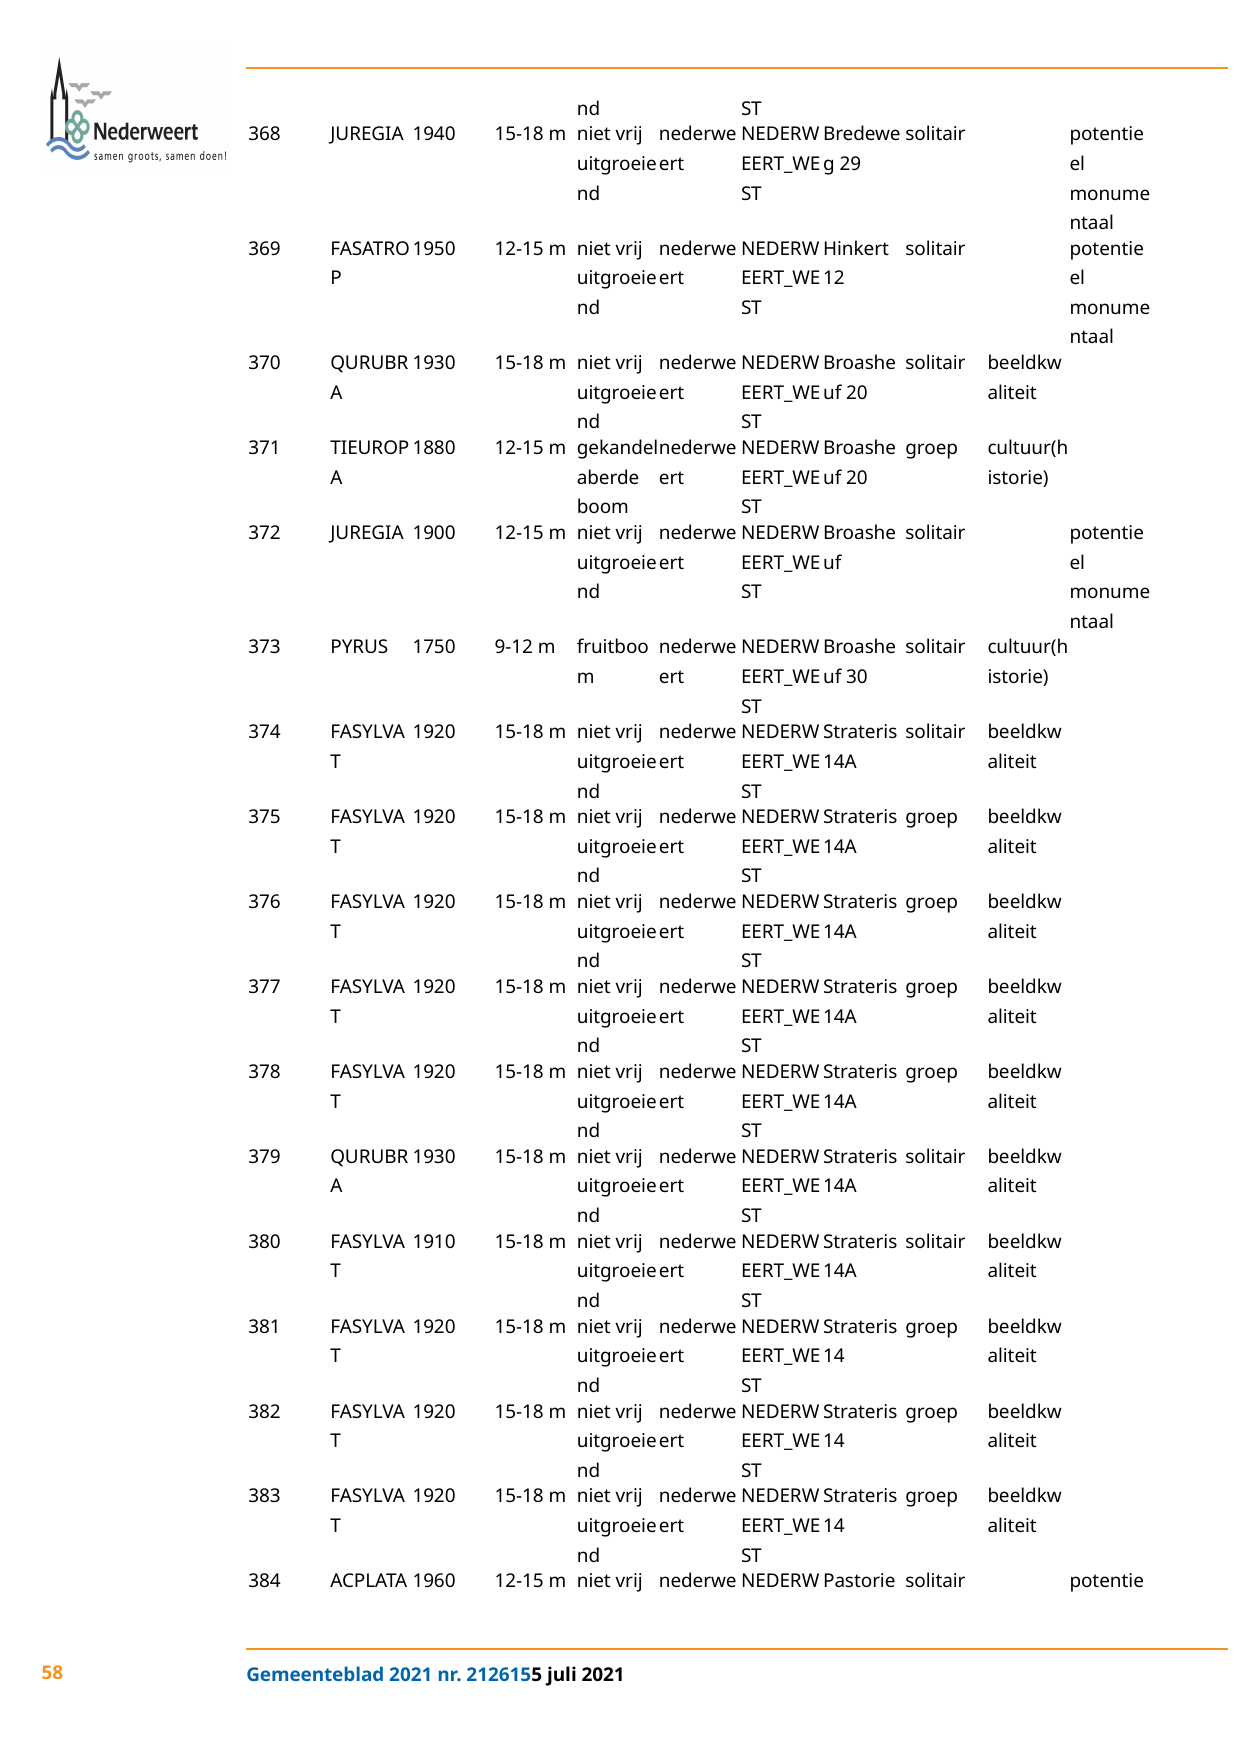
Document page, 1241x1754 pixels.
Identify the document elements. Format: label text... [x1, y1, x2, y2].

table_cell FASYLVAT [330, 889, 412, 973]
table_cell FASATROP [330, 235, 412, 349]
table_cell nederweert [659, 719, 741, 803]
table_cell 1920 [412, 804, 494, 888]
table_cell potentieel monumentaal [1069, 519, 1152, 634]
table_cell nederweert [659, 235, 741, 349]
table_cell 12-15 m [494, 519, 577, 634]
table_cell [1069, 1398, 1152, 1483]
table_cell niet vrij uitgroeiend [577, 519, 659, 634]
table_cell Bredeweg 29 [823, 121, 905, 235]
table_cell JUREGIA [330, 519, 412, 634]
table_cell NEDERWEERT_WEST [741, 121, 823, 235]
table_cell 15-18 m [494, 1483, 577, 1568]
table_cell 15-18 m [494, 973, 577, 1058]
table_cell ACPLATA [330, 1568, 412, 1593]
table_cell niet vrij uitgroeiend [577, 719, 659, 803]
table_cell potentieel monumentaal [1069, 121, 1152, 235]
table_cell [823, 95, 905, 121]
table_cell 377 [248, 973, 330, 1058]
table_cell NEDERWEERT_WEST [741, 1398, 823, 1483]
table_cell nederweert [659, 1058, 741, 1143]
table_cell groep [905, 1313, 987, 1398]
table_cell nd [577, 95, 659, 121]
table_cell beeldkwaliteit [987, 1143, 1069, 1228]
table_cell nederweert [659, 1398, 741, 1483]
table_cell Pastorie [823, 1568, 905, 1593]
table_cell nederwe [659, 1568, 741, 1593]
table_cell 1750 [412, 634, 494, 719]
table_cell [987, 95, 1069, 121]
table_cell ST [741, 95, 823, 121]
table_cell Strateris 14A [823, 1058, 905, 1143]
table_cell beeldkwaliteit [987, 1058, 1069, 1143]
table_cell [1069, 1058, 1152, 1143]
table_cell 15-18 m [494, 804, 577, 888]
table_cell 378 [248, 1058, 330, 1143]
table_cell nederweert [659, 634, 741, 719]
table_cell NEDERWEERT_WEST [741, 1058, 823, 1143]
table_cell [248, 95, 330, 121]
table_cell niet vrij uitgroeiend [577, 889, 659, 973]
table_cell [1069, 719, 1152, 803]
table_cell 15-18 m [494, 1228, 577, 1313]
table_cell solitair [905, 1228, 987, 1313]
table_cell groep [905, 973, 987, 1058]
table_cell 1920 [412, 973, 494, 1058]
table_cell [1069, 804, 1152, 888]
table_cell 1920 [412, 1058, 494, 1143]
table_cell FASYLVAT [330, 719, 412, 803]
table_cell nederweert [659, 1228, 741, 1313]
table_cell FASYLVAT [330, 1228, 412, 1313]
table_cell 1930 [412, 350, 494, 434]
table_cell NEDERW [741, 1568, 823, 1593]
table_cell Strateris 14 [823, 1398, 905, 1483]
table_cell 15-18 m [494, 1313, 577, 1398]
table_cell niet vrij [577, 1568, 659, 1593]
table_cell JUREGIA [330, 121, 412, 235]
table_cell nederweert [659, 804, 741, 888]
table_cell [905, 95, 987, 121]
table_cell NEDERWEERT_WEST [741, 889, 823, 973]
table_cell solitair [905, 121, 987, 235]
table_cell [987, 519, 1069, 634]
table_cell Broasheuf 30 [823, 634, 905, 719]
table_cell nederweert [659, 121, 741, 235]
table_cell solitair [905, 350, 987, 434]
table_cell 376 [248, 889, 330, 973]
table_cell PYRUS [330, 634, 412, 719]
table_cell [1069, 973, 1152, 1058]
table_cell NEDERWEERT_WEST [741, 434, 823, 519]
table_cell FASYLVAT [330, 1398, 412, 1483]
table_cell Strateris 14A [823, 1228, 905, 1313]
table_cell potentie [1069, 1568, 1152, 1593]
table_cell nederweert [659, 973, 741, 1058]
table_cell beeldkwaliteit [987, 1313, 1069, 1398]
table_cell 382 [248, 1398, 330, 1483]
table_cell cultuur(historie) [987, 434, 1069, 519]
table_cell 1910 [412, 1228, 494, 1313]
table_cell Strateris 14A [823, 804, 905, 888]
table_cell cultuur(historie) [987, 634, 1069, 719]
table_cell [494, 95, 577, 121]
table_cell 1920 [412, 1398, 494, 1483]
table_cell niet vrij uitgroeiend [577, 121, 659, 235]
table_cell nederweert [659, 1143, 741, 1228]
table_cell [1069, 889, 1152, 973]
table_cell niet vrij uitgroeiend [577, 804, 659, 888]
table_cell [1069, 1143, 1152, 1228]
table_cell FASYLVAT [330, 804, 412, 888]
table_cell niet vrij uitgroeiend [577, 1483, 659, 1568]
table_cell 1920 [412, 1313, 494, 1398]
table_cell 379 [248, 1143, 330, 1228]
table_cell niet vrij uitgroeiend [577, 1143, 659, 1228]
table_cell [1069, 95, 1152, 121]
table_cell Broasheuf [823, 519, 905, 634]
table_cell niet vrij uitgroeiend [577, 1398, 659, 1483]
table_cell [1069, 1228, 1152, 1313]
table_cell 1920 [412, 889, 494, 973]
table_cell 15-18 m [494, 1058, 577, 1143]
table_cell nederweert [659, 434, 741, 519]
table_cell 12-15 m [494, 235, 577, 349]
table_cell QURUBRA [330, 350, 412, 434]
table_cell NEDERWEERT_WEST [741, 719, 823, 803]
table_cell Strateris 14A [823, 719, 905, 803]
table_cell groep [905, 1058, 987, 1143]
table_cell beeldkwaliteit [987, 350, 1069, 434]
table_cell groep [905, 1483, 987, 1568]
table_cell 15-18 m [494, 719, 577, 803]
table_cell Strateris 14 [823, 1483, 905, 1568]
table_cell FASYLVAT [330, 1483, 412, 1568]
table_cell [330, 95, 412, 121]
table_cell [987, 1568, 1069, 1593]
table_cell groep [905, 434, 987, 519]
table_cell Strateris 14A [823, 889, 905, 973]
table_cell 370 [248, 350, 330, 434]
table_cell [1069, 1483, 1152, 1568]
table_cell NEDERWEERT_WEST [741, 1483, 823, 1568]
table_cell nederweert [659, 889, 741, 973]
table_cell 15-18 m [494, 889, 577, 973]
table_cell 15-18 m [494, 121, 577, 235]
table_cell 384 [248, 1568, 330, 1593]
table_cell solitair [905, 1568, 987, 1593]
table_cell TIEUROPA [330, 434, 412, 519]
table_cell NEDERWEERT_WEST [741, 804, 823, 888]
table_cell nederweert [659, 519, 741, 634]
table_cell NEDERWEERT_WEST [741, 1143, 823, 1228]
table_cell 1940 [412, 121, 494, 235]
table_cell 1900 [412, 519, 494, 634]
table_cell beeldkwaliteit [987, 973, 1069, 1058]
table_cell NEDERWEERT_WEST [741, 350, 823, 434]
table_cell 383 [248, 1483, 330, 1568]
table_cell 372 [248, 519, 330, 634]
table_cell 15-18 m [494, 1143, 577, 1228]
table_cell 1950 [412, 235, 494, 349]
table_cell 373 [248, 634, 330, 719]
table_cell 12-15 m [494, 434, 577, 519]
table_cell 371 [248, 434, 330, 519]
table_cell [1069, 350, 1152, 434]
table_cell beeldkwaliteit [987, 719, 1069, 803]
table_cell beeldkwaliteit [987, 1398, 1069, 1483]
table_cell [412, 95, 494, 121]
table_cell Strateris 14 [823, 1313, 905, 1398]
table_cell [1069, 634, 1152, 719]
table_cell fruitboom [577, 634, 659, 719]
table_cell 1930 [412, 1143, 494, 1228]
table_cell 374 [248, 719, 330, 803]
table_cell QURUBRA [330, 1143, 412, 1228]
table_cell solitair [905, 719, 987, 803]
table_cell 15-18 m [494, 350, 577, 434]
table_cell 368 [248, 121, 330, 235]
table_cell 369 [248, 235, 330, 349]
table_cell 1920 [412, 1483, 494, 1568]
table_cell 12-15 m [494, 1568, 577, 1593]
table_cell NEDERWEERT_WEST [741, 973, 823, 1058]
table_cell Broasheuf 20 [823, 350, 905, 434]
table_cell niet vrij uitgroeiend [577, 1313, 659, 1398]
table_cell niet vrij uitgroeiend [577, 973, 659, 1058]
table_cell [659, 95, 741, 121]
table_cell NEDERWEERT_WEST [741, 1228, 823, 1313]
table_cell groep [905, 1398, 987, 1483]
table_cell NEDERWEERT_WEST [741, 519, 823, 634]
table_cell potentieel monumentaal [1069, 235, 1152, 349]
table_cell Broasheuf 20 [823, 434, 905, 519]
table_cell 9-12 m [494, 634, 577, 719]
table_cell nederweert [659, 1313, 741, 1398]
table_cell [987, 121, 1069, 235]
table_cell Strateris 14A [823, 973, 905, 1058]
table_cell Hinkert 12 [823, 235, 905, 349]
table_cell [1069, 1313, 1152, 1398]
table_cell niet vrij uitgroeiend [577, 1058, 659, 1143]
table_cell groep [905, 804, 987, 888]
table_cell niet vrij uitgroeiend [577, 1228, 659, 1313]
table_cell 1960 [412, 1568, 494, 1593]
table_cell beeldkwaliteit [987, 804, 1069, 888]
table_cell niet vrij uitgroeiend [577, 235, 659, 349]
table_cell beeldkwaliteit [987, 889, 1069, 973]
table_cell 375 [248, 804, 330, 888]
table_cell niet vrij uitgroeiend [577, 350, 659, 434]
table_cell FASYLVAT [330, 1058, 412, 1143]
table_cell groep [905, 889, 987, 973]
table_cell 380 [248, 1228, 330, 1313]
table_cell [987, 235, 1069, 349]
table_cell NEDERWEERT_WEST [741, 634, 823, 719]
table_cell gekandelaberde boom [577, 434, 659, 519]
table_cell beeldkwaliteit [987, 1228, 1069, 1313]
table_cell Strateris 14A [823, 1143, 905, 1228]
table_cell NEDERWEERT_WEST [741, 1313, 823, 1398]
table_cell solitair [905, 1143, 987, 1228]
table_cell 1880 [412, 434, 494, 519]
table_cell nederweert [659, 350, 741, 434]
table_cell [1069, 434, 1152, 519]
table_cell solitair [905, 235, 987, 349]
table_cell nederweert [659, 1483, 741, 1568]
table_cell FASYLVAT [330, 1313, 412, 1398]
table_cell solitair [905, 519, 987, 634]
table_cell NEDERWEERT_WEST [741, 235, 823, 349]
table_cell solitair [905, 634, 987, 719]
table_cell 1920 [412, 719, 494, 803]
table_cell 15-18 m [494, 1398, 577, 1483]
table_cell FASYLVAT [330, 973, 412, 1058]
table_cell beeldkwaliteit [987, 1483, 1069, 1568]
table_cell 381 [248, 1313, 330, 1398]
picture [41, 47, 231, 172]
